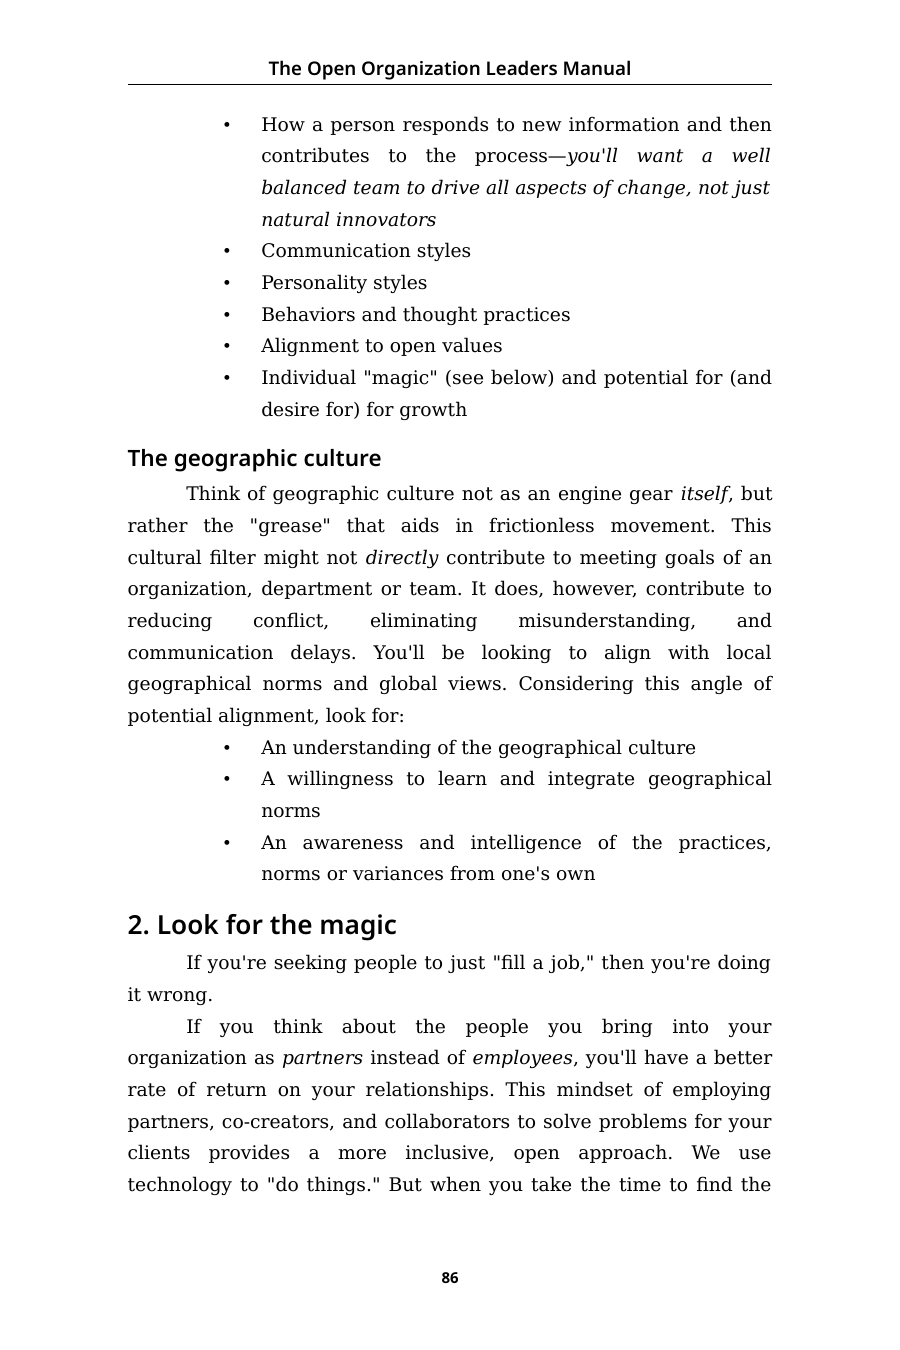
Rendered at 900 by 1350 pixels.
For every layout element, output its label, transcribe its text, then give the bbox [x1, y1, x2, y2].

list An understanding of the geographical culture [223, 737, 772, 759]
list Alignment to open values [223, 336, 772, 357]
list Behaviors and thought practices [223, 304, 772, 326]
text If you think about the people you bring into your organization as partners instead of employees, you'll have a better rate of return on your relationships. This mindset of employing partners, co-creators, and collaborators to solve problems for your clients provides a more inclusive, open approach. We use technology to "do things." But when you take the time to find the [127, 1016, 772, 1196]
subtitle 2. Look for the magic [127, 910, 772, 940]
list Communication styles [223, 241, 772, 262]
text If you're seeking people to just "fill a job," then you're doing it wrong. [127, 952, 772, 1006]
list An awareness and intelligence of the practices, norms or variances from one's own [223, 832, 772, 885]
list How a person responds to new information and then contributes to the process—you'll want a well balanced team to drive all aspects of change, not just natural innovators [223, 114, 772, 231]
text Think of geographic culture not as an engine gear itself, but rather the "grease" that aids in frictionless movement. This cultural filter might not directly contribute to meeting goals of an organization, department or team. It does, however, contribute to reducing conflict, eliminating misunderstanding, and communication delays. You'll be looking to align with local geographical norms and global views. Considering this angle of potential alignment, look for: [127, 483, 772, 727]
subtitle The geographic culture [127, 446, 772, 471]
list Personality styles [223, 272, 772, 294]
list A willingness to learn and integrate geographical norms [223, 768, 772, 822]
list Individual "magic" (see below) and potential for (and desire for) for growth [223, 367, 772, 421]
